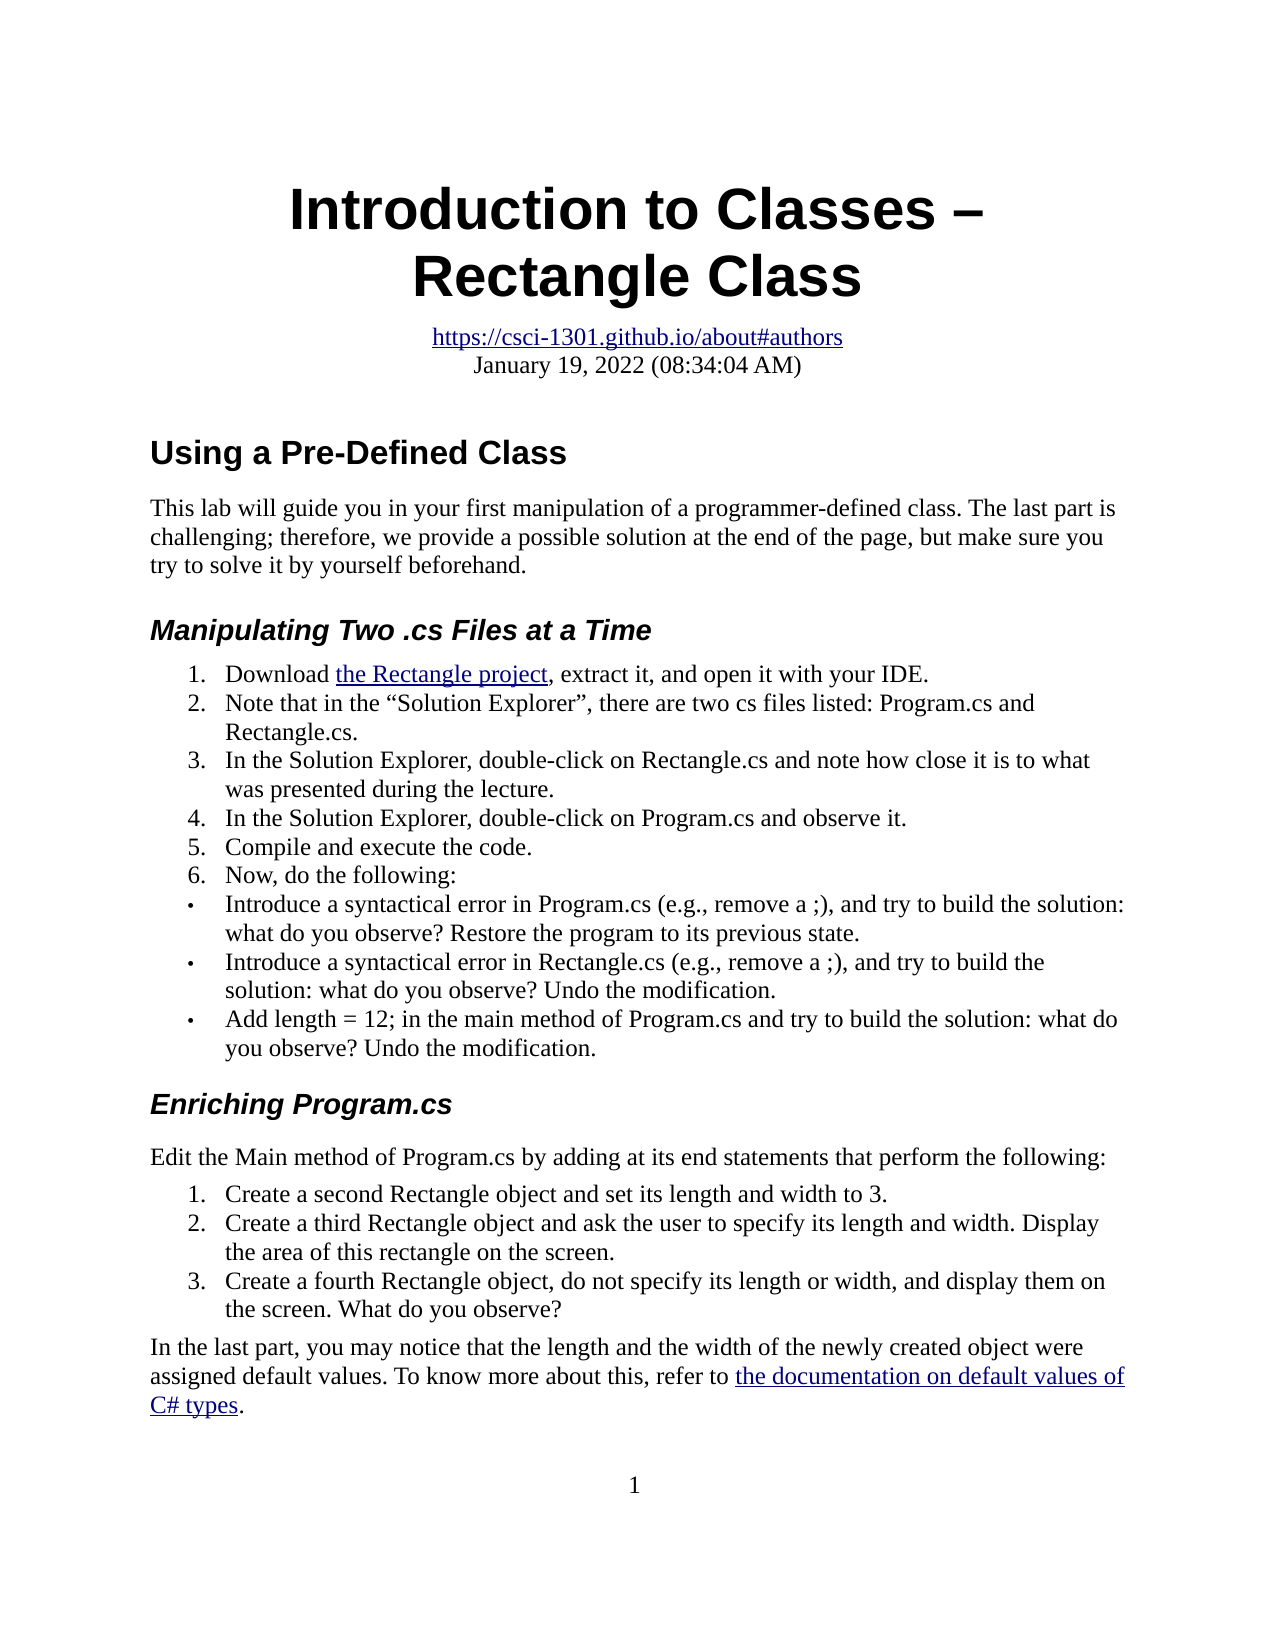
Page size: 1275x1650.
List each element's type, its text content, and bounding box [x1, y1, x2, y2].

text https://csci-1301.github.io/about#authors [150, 322, 1125, 350]
list Add length = 12; in the main method of Program.cs and try to build the solution: what do you observe? Undo the modification. [187, 1004, 1125, 1062]
list Create a fourth Rectangle object, do not specify its length or width, and display them on the screen. What do you observe? [187, 1266, 1125, 1323]
list In the Solution Explorer, double-click on Rectangle.cs and note how close it is to what was presented during the lecture. [187, 746, 1125, 803]
list Now, do the following: [187, 861, 1125, 889]
subtitle Manipulating Two .cs Files at a Time [150, 613, 1125, 647]
list Compile and execute the code. [187, 832, 1125, 861]
list Create a third Rectangle object and ask the user to specify its length and width. Display the area of this rectangle on the screen. [187, 1208, 1125, 1266]
list In the Solution Explorer, double-click on Program.cs and observe it. [187, 803, 1125, 832]
list Introduce a syntactical error in Program.cs (e.g., remove a ;), and try to build the solution: what do you observe? Restore the program to its previous state. [187, 889, 1125, 947]
title Introduction to Classes – Rectangle Class [150, 175, 1125, 309]
list Introduce a syntactical error in Rectangle.cs (e.g., remove a ;), and try to build the solution: what do you observe? Undo the modification. [187, 947, 1125, 1004]
subtitle Enriching Program.cs [150, 1087, 1125, 1120]
text In the last part, you may notice that the length and the width of the newly created object were assigned default values. To know more about this, refer to the documentation on default values of C# types. [150, 1332, 1125, 1418]
subtitle Using a Pre-Defined Class [150, 433, 1125, 472]
list Note that in the “Solution Explorer”, there are two cs files listed: Program.cs and Rectangle.cs. [187, 688, 1125, 746]
text January 19, 2022 (08:34:04 AM) [150, 350, 1125, 379]
list Download the Rectangle project, extract it, and open it with your IDE. [187, 659, 1125, 688]
text Edit the Main method of Program.cs by adding at its end statements that perform the following: [150, 1142, 1125, 1171]
text This lab will guide you in your first manipulation of a programmer-defined class. The last part is challenging; therefore, we provide a possible solution at the end of the page, but make sure you try to solve it by yourself beforehand. [150, 493, 1125, 579]
list Create a second Rectangle object and set its length and width to 3. [187, 1179, 1125, 1208]
